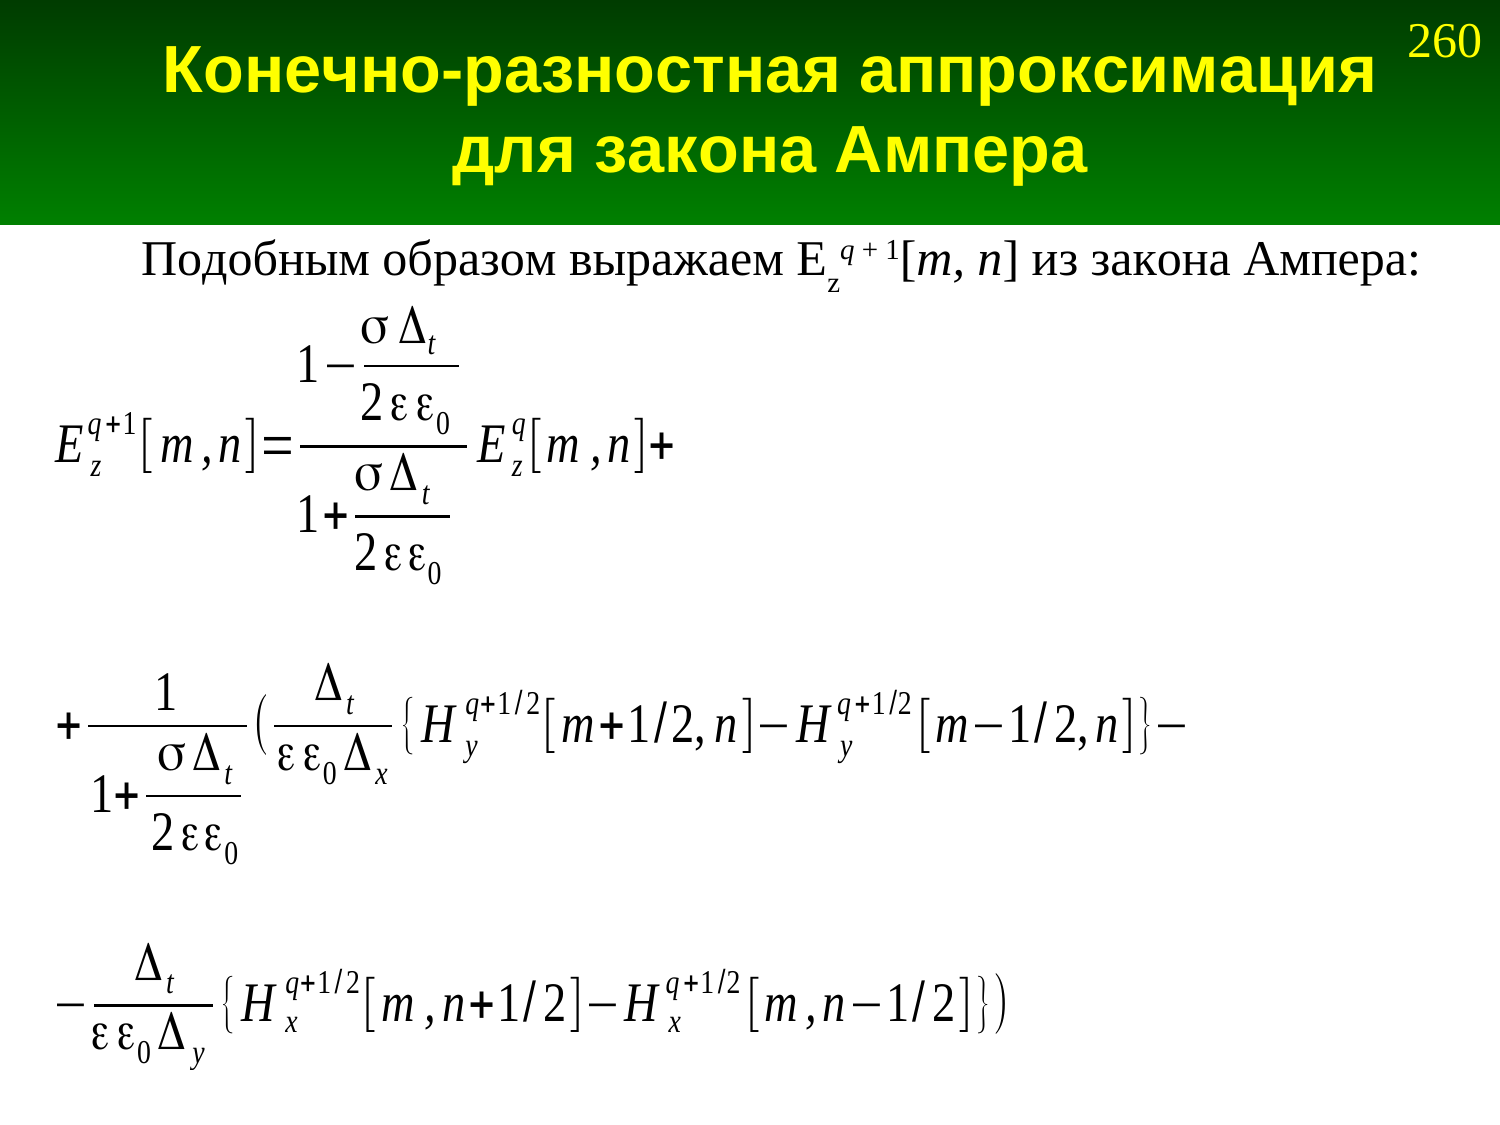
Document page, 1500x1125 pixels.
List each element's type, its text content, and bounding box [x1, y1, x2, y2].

title Конечно-разностная аппроксимация для закона Ампера [100, 7, 1441, 204]
text_box Подобным образом выражаем Ezq + 1[m, n] из закона Ампера: [126, 218, 1437, 306]
chart [41, 301, 1204, 1070]
